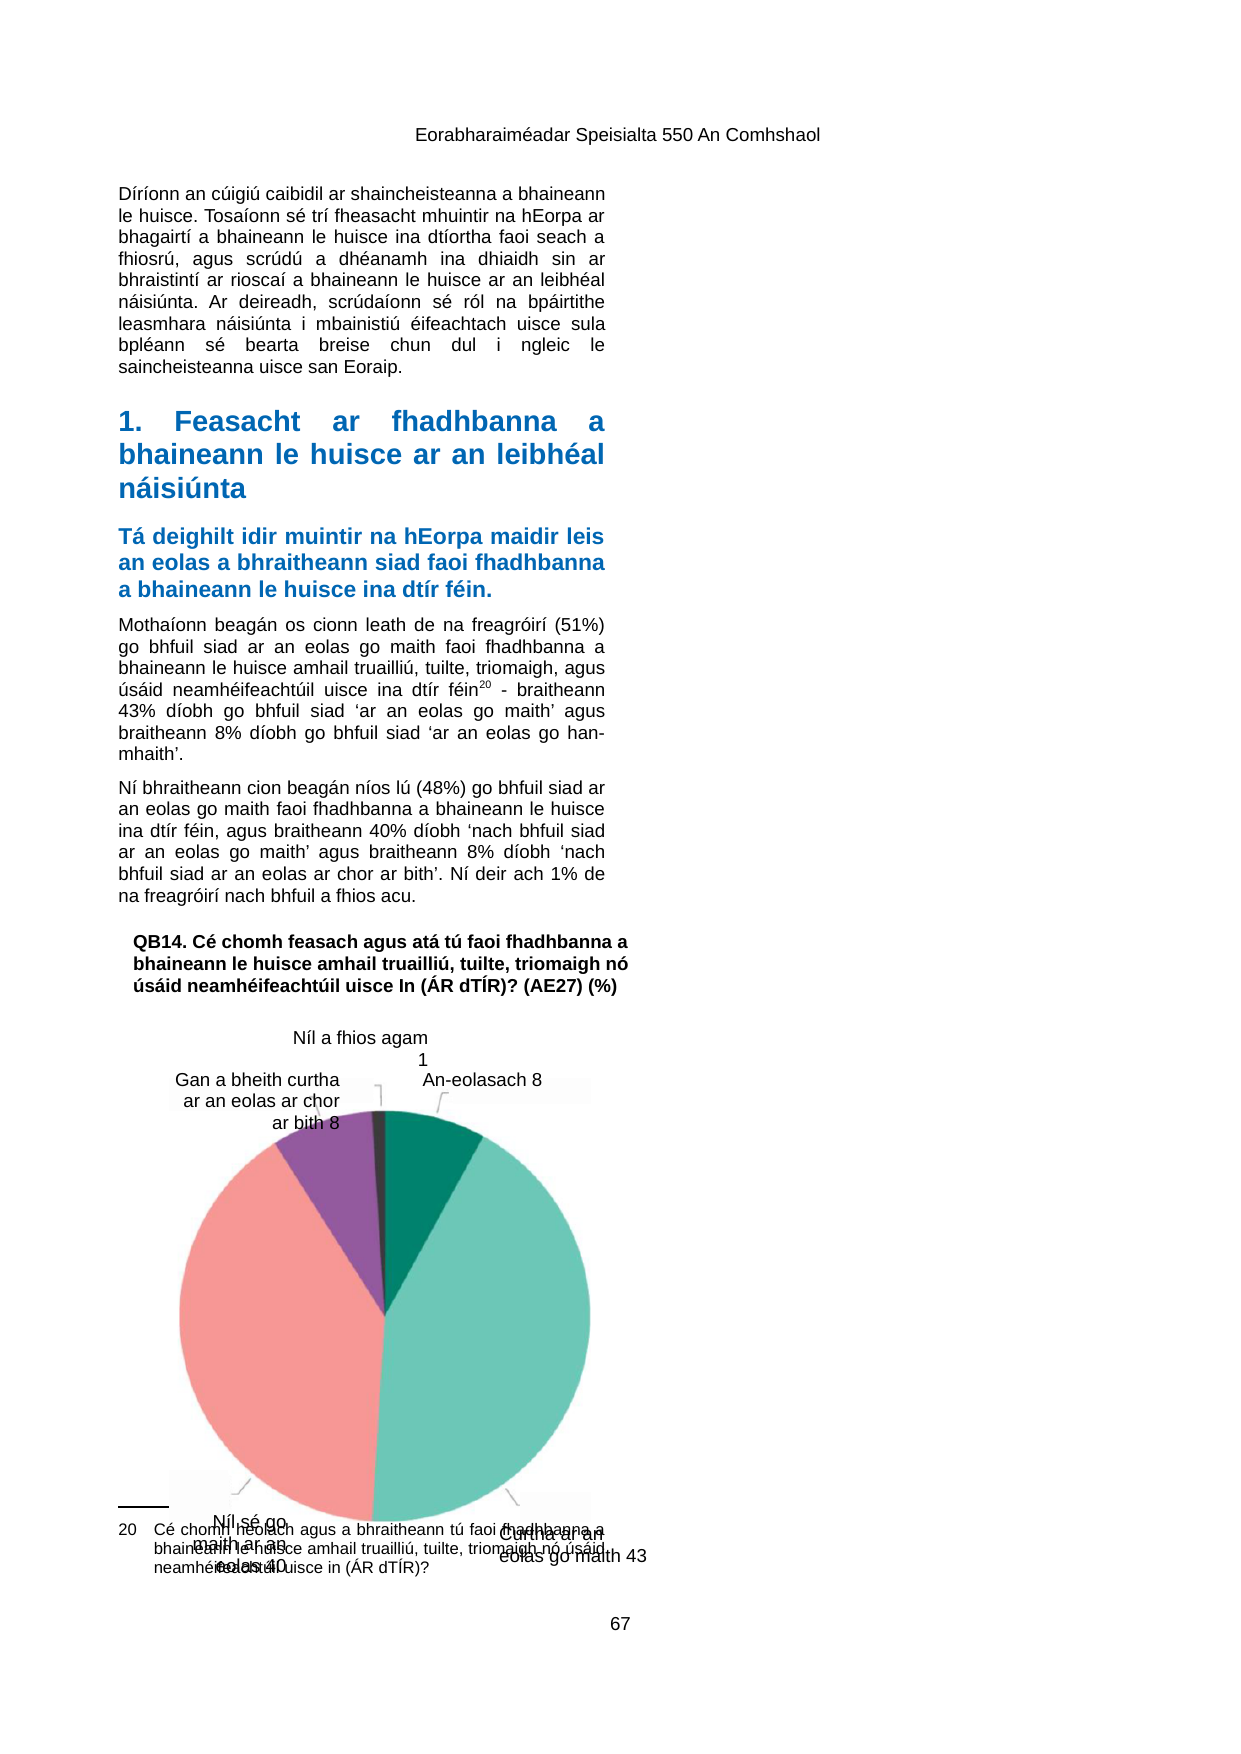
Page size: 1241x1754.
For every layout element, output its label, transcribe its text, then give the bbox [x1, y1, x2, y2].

text Tá deighilt idir muintir na hEorpa maidir leis an eolas a bhraitheann siad faoi fhadhbanna a bhaineann le huisce ina dtír féin. [118, 523, 605, 602]
text Ní bhraitheann cion beagán níos lú (48%) go bhfuil siad ar an eolas go maith faoi fhadhbanna a bhaineann le huisce ina dtír féin, agus braitheann 40% díobh ‘nach bhfuil siad ar an eolas go maith’ agus braitheann 8% díobh ‘nach bhfuil siad ar an eolas ar chor ar bith’. Ní deir ach 1% de na freagróirí nach bhfuil a fhios acu. [118, 777, 605, 906]
text Díríonn an cúigiú caibidil ar shaincheisteanna a bhaineann le huisce. Tosaíonn sé trí fheasacht mhuintir na hEorpa ar bhagairtí a bhaineann le huisce ina dtíortha faoi seach a fhiosrú, agus scrúdú a dhéanamh ina dhiaidh sin ar bhraistintí ar rioscaí a bhaineann le huisce ar an leibhéal náisiúnta. Ar deireadh, scrúdaíonn sé ról na bpáirtithe leasmhara náisiúnta i mbainistiú éifeachtach uisce sula bpléann sé bearta breise chun dul i ngleic le saincheisteanna uisce san Eoraip. [118, 183, 605, 377]
picture [169, 1078, 591, 1522]
subtitle 1. Feasacht ar fhadhbanna a bhaineann le huisce ar an leibhéal náisiúnta [118, 404, 605, 504]
text Mothaíonn beagán os cionn leath de na freagróirí (51%) go bhfuil siad ar an eolas go maith faoi fhadhbanna a bhaineann le huisce amhail truailliú, tuilte, triomaigh, agus úsáid neamhéifeachtúil uisce ina dtír féin - braitheann 43% díobh go bhfuil siad ‘ar an eolas go maith’ agus braitheann 8% díobh go bhfuil siad ‘ar an eolas go han-mhaith’. [118, 614, 605, 765]
text Cé chomh heolach agus a bhraitheann tú faoi fhadhbanna a bhaineann le huisce amhail truailliú, tuilte, triomaigh nó úsáid neamhéifeachtúil uisce in (ÁR dTÍR)? [118, 1519, 605, 1577]
